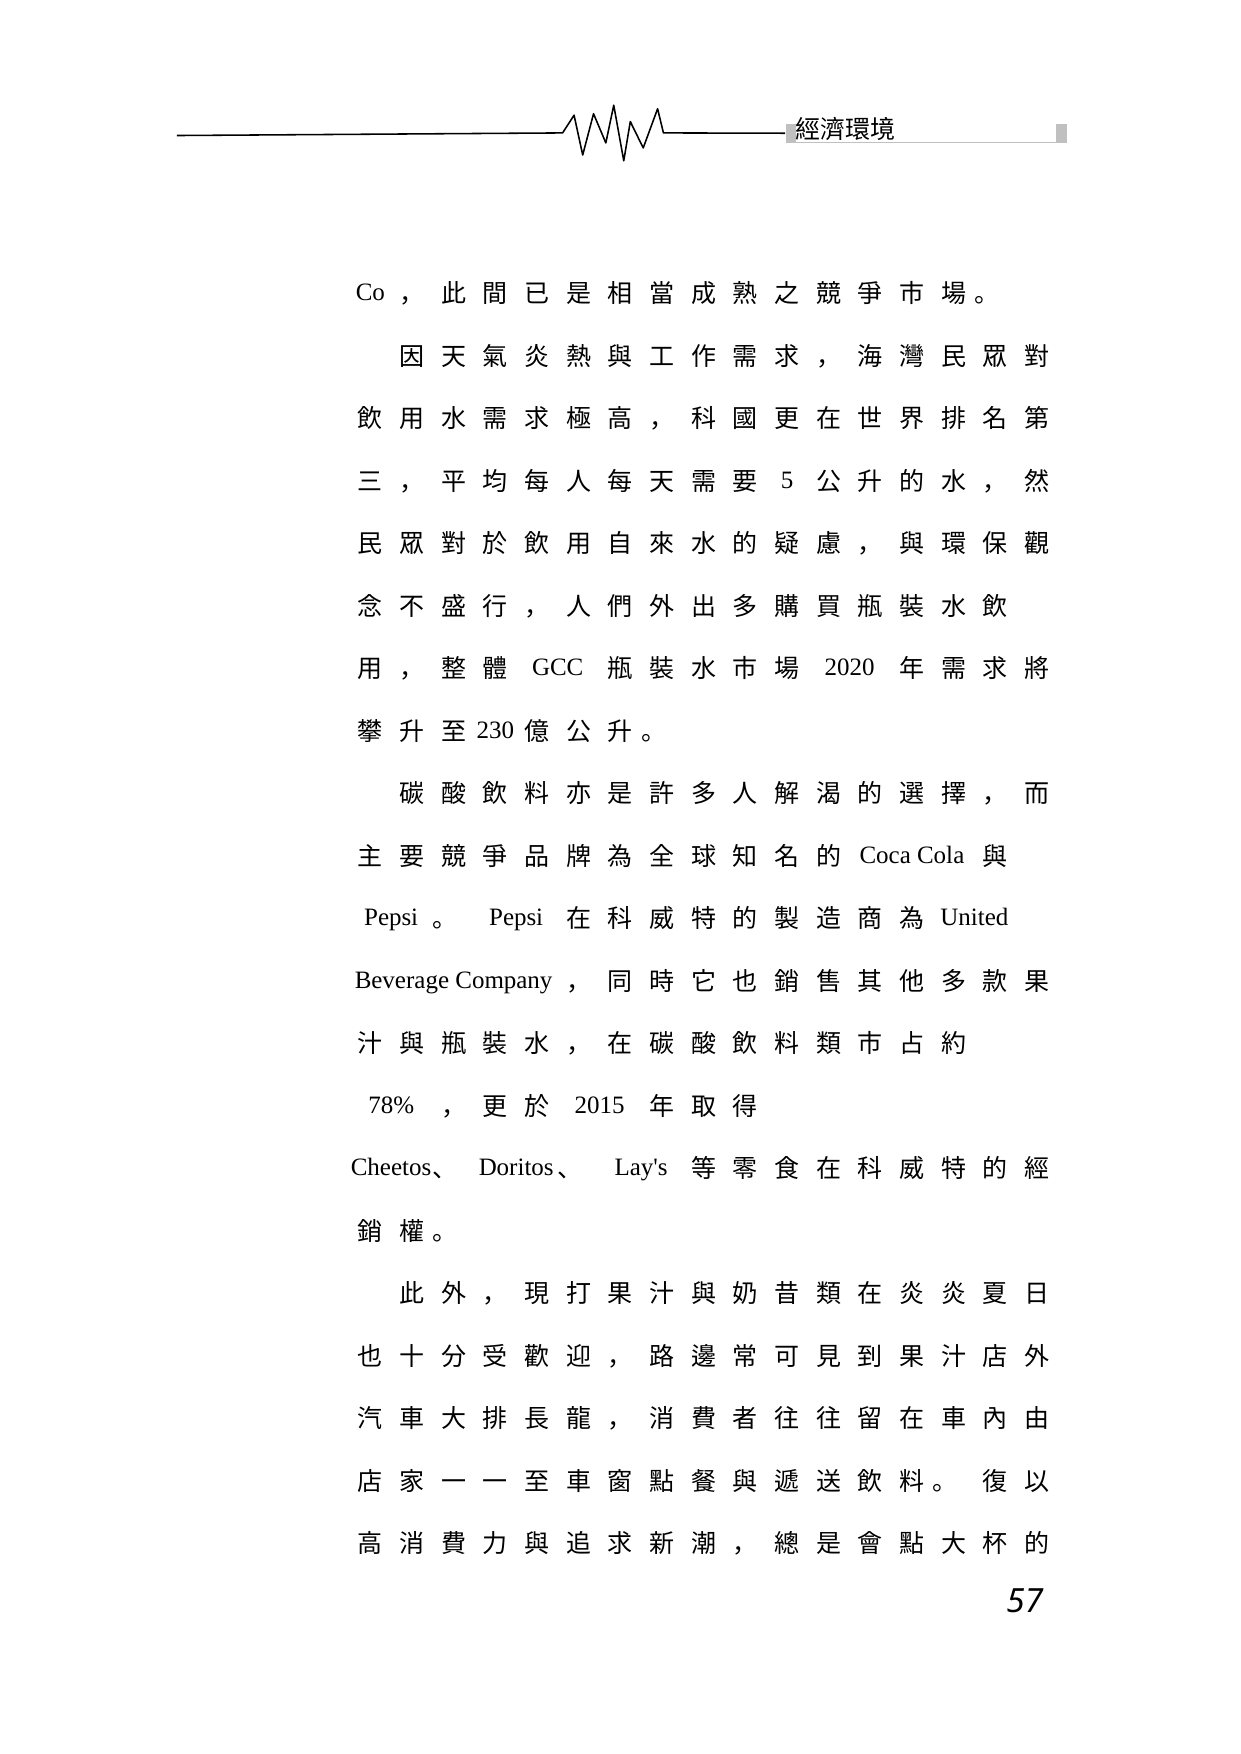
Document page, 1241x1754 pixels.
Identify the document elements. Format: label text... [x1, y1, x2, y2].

text 因天氣炎熱與工作需求，海灣民眾對飲用水需求極高，科國更在世界排名第三，平均每人每天需要5公升的水，然民眾對於飲用自來水的疑慮，與環保觀念不盛行，人們外出多購買瓶裝水飲用，整體GCC瓶裝水市場2020年需求將攀升至230億公升。 [330, 313, 1058, 750]
text 碳酸飲料亦是許多人解渴的選擇，而主要競爭品牌為全球知名的Coca Cola與Pepsi。Pepsi在科威特的製造商為United Beverage Company，同時它也銷售其他多款果汁與瓶裝水，在碳酸飲料類市占約78%，更於2015年取得Cheetos、Doritos、Lay's等零食在科威特的經銷權。 [330, 750, 1058, 1250]
text Co，此間已是相當成熟之競爭市場。 [330, 250, 1058, 313]
text 此外，現打果汁與奶昔類在炎炎夏日也十分受歡迎，路邊常可見到果汁店外汽車大排長龍，消費者往往留在車內由店家一一至車窗點餐與遞送飲料。復以高消費力與追求新潮，總是會點大杯的 [330, 1250, 1058, 1563]
